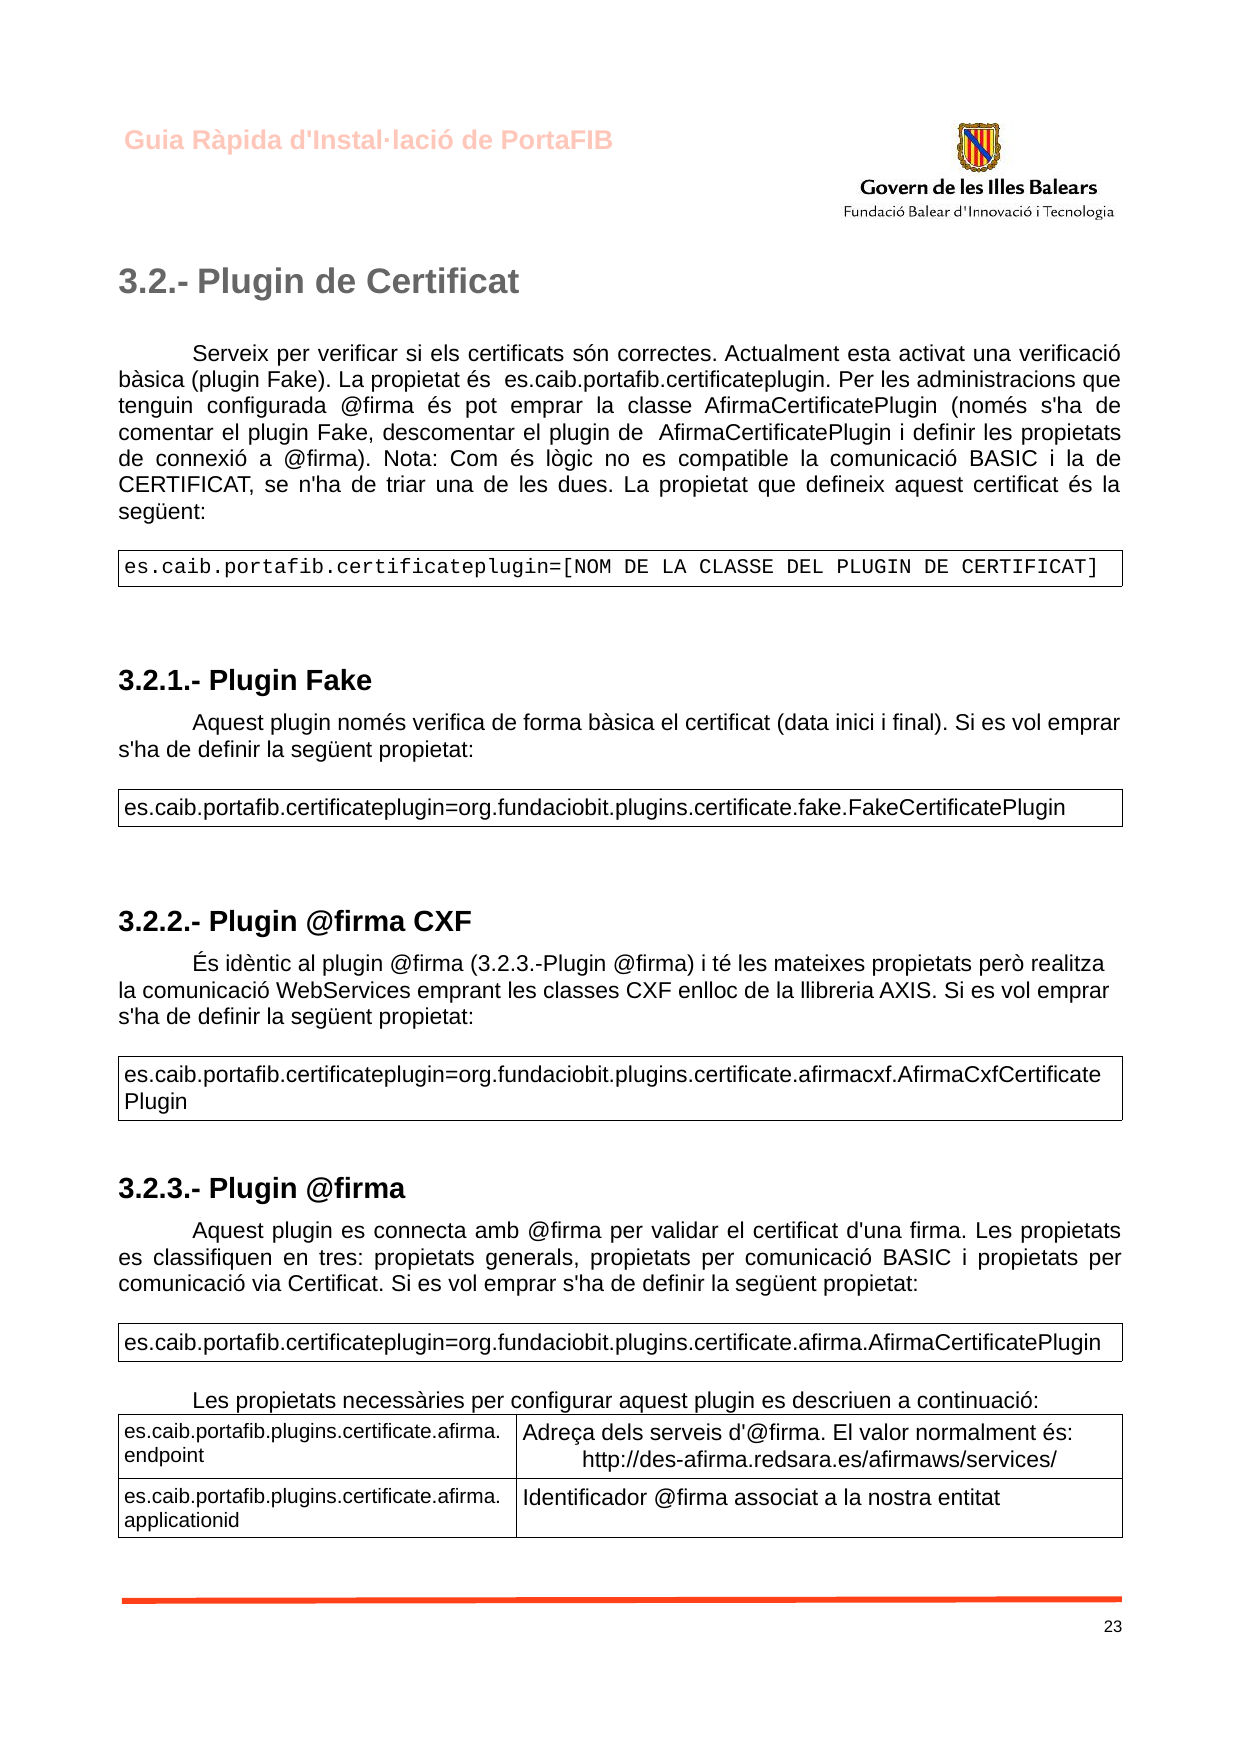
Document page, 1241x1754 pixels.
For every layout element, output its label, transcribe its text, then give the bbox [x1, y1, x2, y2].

subtitle Plugin Fake [118, 663, 1122, 697]
table_header es.caib.portafib.certificateplugin=org.fundaciobit.plugins.certificate.afirmacxf.AfirmaCxfCertificatePlugin [119, 1057, 1122, 1120]
table_header es.caib.portafib.certificateplugin=[NOM DE LA CLASSE DEL PLUGIN DE CERTIFICAT] [119, 551, 1122, 586]
subtitle Plugin @firma CXF [118, 904, 1122, 938]
subtitle Plugin @firma [118, 1171, 1122, 1205]
text Serveix per verificar si els certificats són correctes. Actualment esta activat una verificació bàsica (plugin Fake). La propietat és es.caib.portafib.certificateplugin. Per les administracions que tenguin configurada @firma és pot emprar la classe AfirmaCertificatePlugin (només s'ha de comentar el plugin Fake, descomentar el plugin de AfirmaCertificatePlugin i definir les propietats de connexió a @firma). Nota: Com és lògic no es compatible la comunicació BASIC i la de CERTIFICAT, se n'ha de triar una de les dues. La propietat que defineix aquest certificat és la següent: [118, 339, 1122, 524]
text Aquest plugin només verifica de forma bàsica el certificat (data inici i final). Si es vol emprar s'ha de definir la següent propietat: [118, 709, 1122, 762]
text És idèntic al plugin @firma (3.2.3Plugin @firma) i té les mateixes propietats però realitza la comunicació WebServices emprant les classes CXF enlloc de la llibreria AXIS. Si es vol emprar s'ha de definir la següent propietat: [118, 950, 1122, 1029]
table_header Adreça dels serveis d'@firma. El valor normalment és: http://des-afirma.redsara.es/afirmaws/services/ [517, 1415, 1122, 1478]
subtitle Plugin de Certificat [118, 260, 1122, 301]
text Les propietats necessàries per configurar aquest plugin es descriuen a continuació: [118, 1387, 1122, 1413]
table_cell Identificador @firma associat a la nostra entitat [517, 1479, 1122, 1537]
picture [840, 123, 1117, 220]
table_header es.caib.portafib.certificateplugin=org.fundaciobit.plugins.certificate.afirma.AfirmaCertificatePlugin [119, 1324, 1122, 1361]
table_header es.caib.portafib.plugins.certificate.afirma.endpoint [119, 1415, 516, 1478]
table_cell es.caib.portafib.plugins.certificate.afirma.applicationid [119, 1479, 516, 1537]
text Aquest plugin es connecta amb @firma per validar el certificat d'una firma. Les propietats es classifiquen en tres: propietats generals, propietats per comunicació BASIC i propietats per comunicació via Certificat. Si es vol emprar s'ha de definir la següent propietat: [118, 1217, 1122, 1296]
table_header es.caib.portafib.certificateplugin=org.fundaciobit.plugins.certificate.fake.FakeCertificatePlugin [119, 790, 1122, 826]
